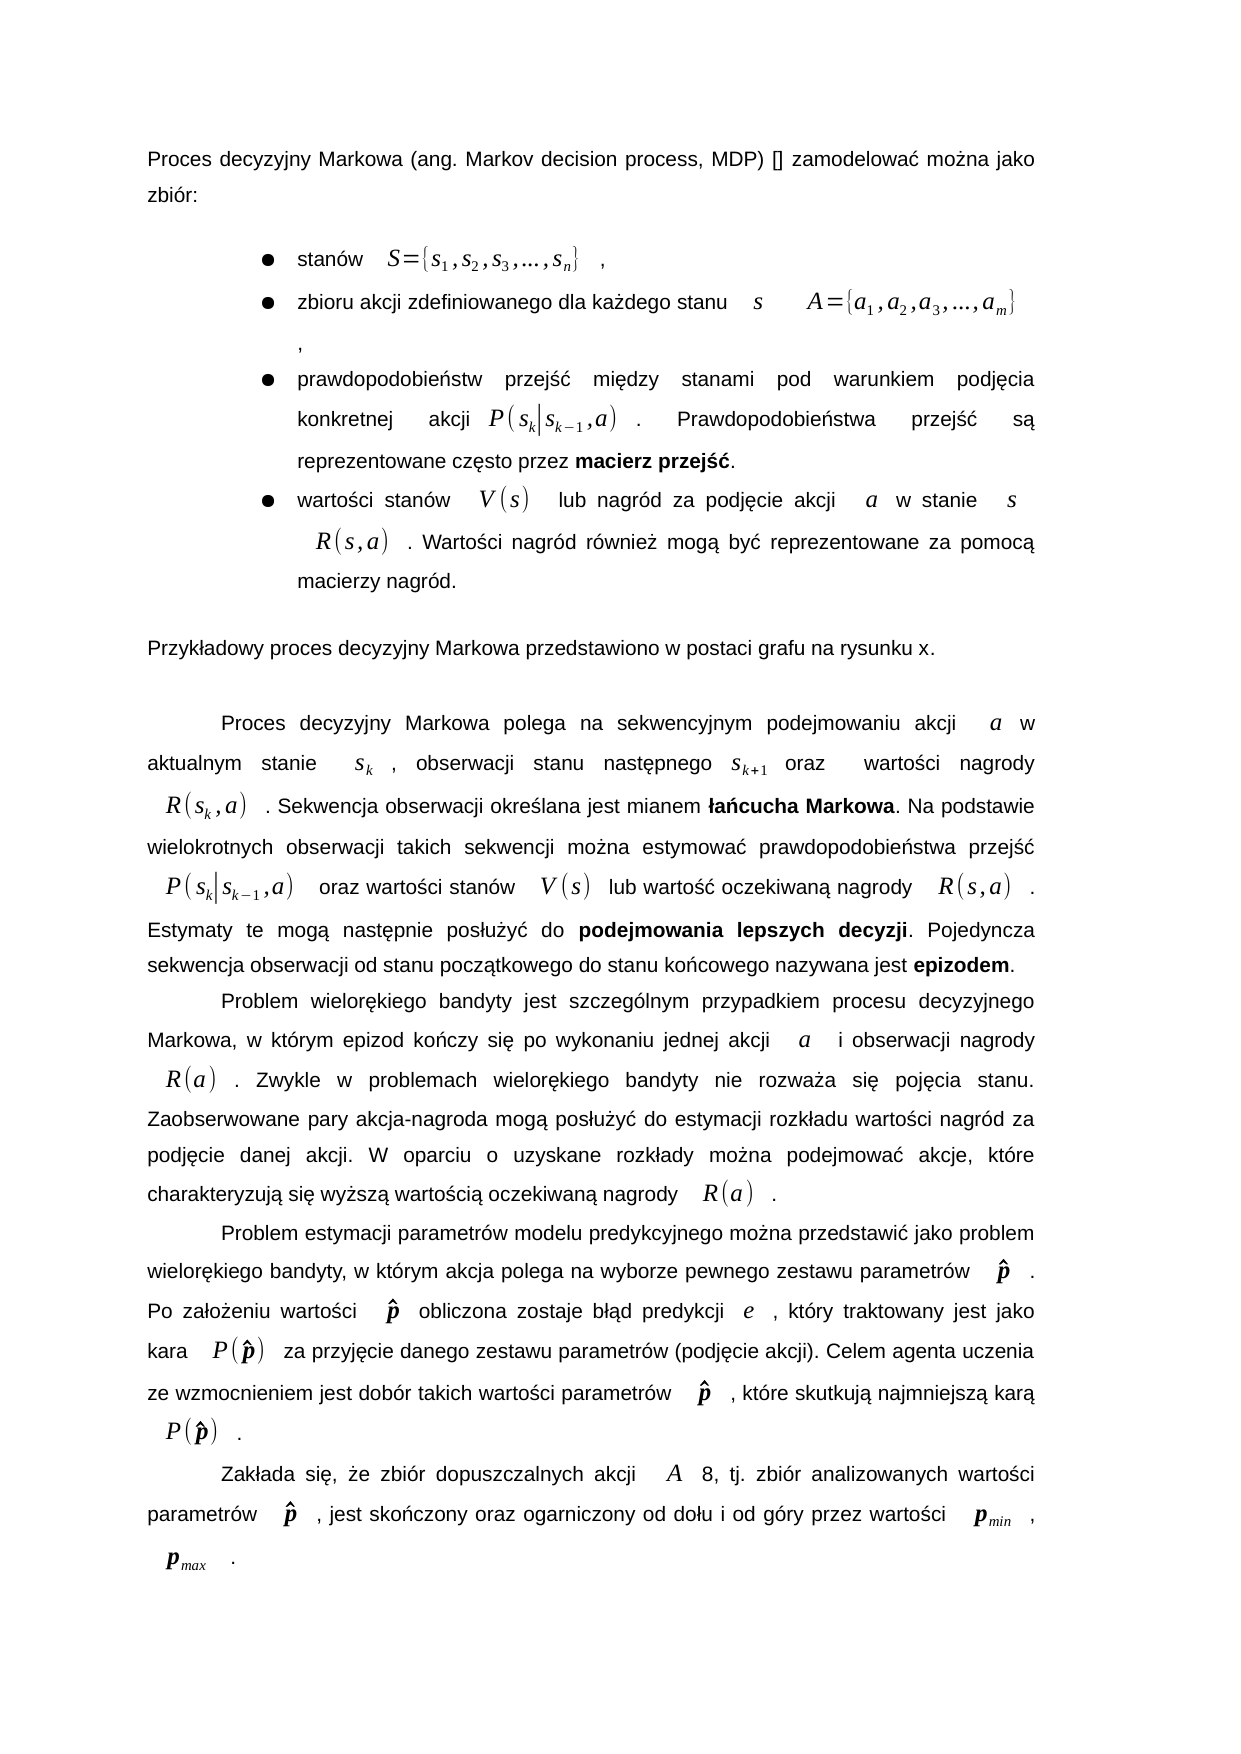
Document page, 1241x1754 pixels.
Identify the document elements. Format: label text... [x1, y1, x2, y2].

subtitle prawdopodobieństw przejść między stanami pod warunkiem podjęcia konkretnej akcji. Prawdopodobieństwa przejść są reprezentowane często przez macierz przejść. [259, 366, 1035, 473]
text Zakłada się, że zbiór dopuszczalnych akcji 8, tj. zbiór analizowanych wartości parametrów , jest skończony oraz ogarniczony od dołu i od góry przez wartości , . [147, 1459, 1035, 1573]
text Proces decyzyjny Markowa polega na sekwencyjnym podejmowaniu akcji w aktualnym stanie , obserwacji stanu następnegooraz wartości nagrody. Sekwencja obserwacji określana jest mianem łańcucha Markowa. Na podstawie wielokrotnych obserwacji takich sekwencji można estymować prawdopodobieństwa przejść oraz wartości stanów lub wartość oczekiwaną nagrody . Estymaty te mogą następnie posłużyć do podejmowania lepszych decyzji. Pojedyncza sekwencja obserwacji od stanu początkowego do stanu końcowego nazywana jest epizodem. [147, 708, 1035, 977]
text Problem wielorękiego bandyty jest szczególnym przypadkiem procesu decyzyjnego Markowa, w którym epizod kończy się po wykonaniu jednej akcji i obserwacji nagrody . Zwykle w problemach wielorękiego bandyty nie rozważa się pojęcia stanu. Zaobserwowane pary akcja-nagroda mogą posłużyć do estymacji rozkładu wartości nagród za podjęcie danej akcji. W oparciu o uzyskane rozkłady można podejmować akcje, które charakteryzują się wyższą wartością oczekiwaną nagrody . [147, 989, 1035, 1209]
subtitle stanów , [259, 244, 1035, 275]
subtitle wartości stanów lub nagród za podjęcie akcji w stanie . Wartości nagród również mogą być reprezentowane za pomocą macierzy nagród. [259, 485, 1035, 593]
text Proces decyzyjny Markowa (ang. Markov decision process, MDP) [] zamodelować można jako zbiór: [147, 147, 1035, 207]
text Przykładowy proces decyzyjny Markowa przedstawiono w postaci grafu na rysunku x. [147, 636, 1035, 660]
text Problem estymacji parametrów modelu predykcyjnego można przedstawić jako problem wielorękiego bandyty, w którym akcja polega na wyborze pewnego zestawu parametrów . Po założeniu wartości obliczona zostaje błąd predykcji, który traktowany jest jako kara za przyjęcie danego zestawu parametrów (podjęcie akcji). Celem agenta uczenia ze wzmocnieniem jest dobór takich wartości parametrów , które skutkują najmniejszą karą . [147, 1221, 1035, 1447]
subtitle zbioru akcji zdefiniowanego dla każdego stanu , [259, 287, 1035, 354]
